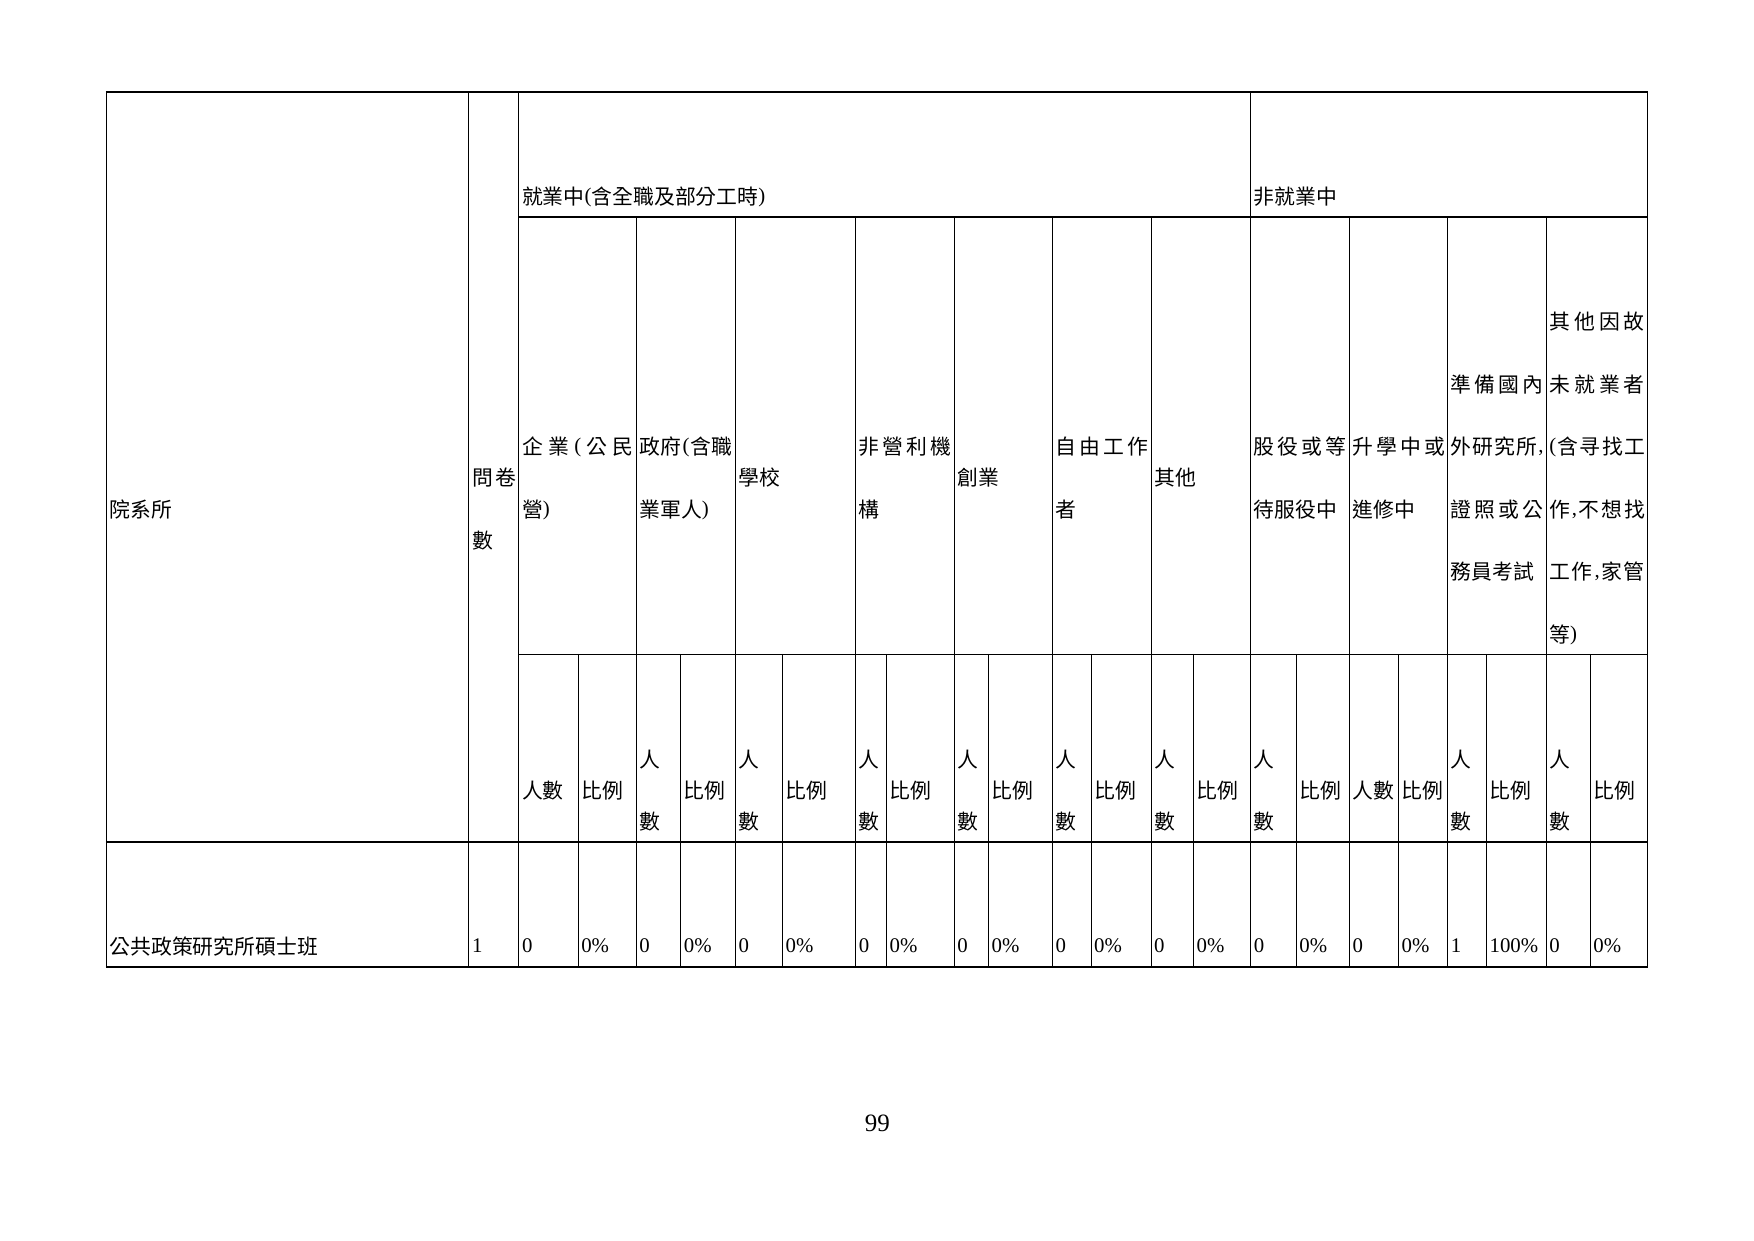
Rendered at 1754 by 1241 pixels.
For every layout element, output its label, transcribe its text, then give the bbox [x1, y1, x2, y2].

table_cell 學校 [736, 218, 855, 654]
table_cell 0% [783, 843, 855, 966]
table_cell 比例 [1399, 655, 1447, 841]
table_cell 0 [955, 843, 988, 966]
table_cell 比例 [681, 655, 735, 841]
table_cell 比例 [1194, 655, 1250, 841]
table_cell 非營利機構 [856, 218, 954, 654]
table_cell 0% [681, 843, 735, 966]
table_cell 比例 [1092, 655, 1151, 841]
table_cell 人數 [856, 655, 886, 841]
table_cell 人數 [1350, 655, 1398, 841]
table_cell 1 [1448, 843, 1486, 966]
table_cell 0 [856, 843, 886, 966]
table_cell 自由工作者 [1053, 218, 1151, 654]
table_cell 比例 [989, 655, 1052, 841]
table_cell 0 [1152, 843, 1193, 966]
table_cell 0% [1092, 843, 1151, 966]
table_header 問卷數 [469, 93, 518, 841]
table_cell 企業(公民營) [519, 218, 636, 654]
table_cell 政府(含職業軍人) [637, 218, 735, 654]
table_cell 1 [469, 843, 518, 966]
table_cell 其他因故未就業者(含寻找工作,不想找工作,家管等) [1547, 218, 1647, 654]
table_cell 升學中或進修中 [1350, 218, 1447, 654]
table_cell 比例 [579, 655, 636, 841]
table_cell 人數 [519, 655, 578, 841]
table_cell 人數 [1448, 655, 1486, 841]
table_cell 人數 [637, 655, 680, 841]
table_cell 0% [989, 843, 1052, 966]
table_header 院系所 [107, 93, 468, 841]
table_cell 比例 [887, 655, 954, 841]
table_cell 比例 [783, 655, 855, 841]
table_cell 0 [637, 843, 680, 966]
table_cell 0% [579, 843, 636, 966]
table_cell 0 [736, 843, 782, 966]
table_cell 100% [1487, 843, 1546, 966]
table_cell 比例 [1297, 655, 1349, 841]
table_cell 0 [519, 843, 578, 966]
table_cell 比例 [1487, 655, 1546, 841]
table_cell 0% [1297, 843, 1349, 966]
table_cell 其他 [1152, 218, 1250, 654]
table_cell 人數 [1152, 655, 1193, 841]
table_cell 人數 [1251, 655, 1296, 841]
table_cell 公共政策研究所碩士班 [107, 843, 468, 966]
table_cell 人數 [1053, 655, 1091, 841]
table_cell 0% [887, 843, 954, 966]
table_cell 人數 [1547, 655, 1590, 841]
table_cell 0 [1251, 843, 1296, 966]
table_cell 0% [1194, 843, 1250, 966]
table_cell 0 [1547, 843, 1590, 966]
table_header 非就業中 [1251, 93, 1647, 216]
table_cell 人數 [955, 655, 988, 841]
table_cell 0% [1399, 843, 1447, 966]
table_cell 0% [1591, 843, 1647, 966]
table_cell 人數 [736, 655, 782, 841]
table_cell 股役或等待服役中 [1251, 218, 1349, 654]
table_header 就業中(含全職及部分工時) [519, 93, 1250, 216]
table_cell 準備國內外研究所,證照或公務員考試 [1448, 218, 1546, 654]
table_cell 比例 [1591, 655, 1647, 841]
table_cell 創業 [955, 218, 1052, 654]
table_cell 0 [1350, 843, 1398, 966]
table_cell 0 [1053, 843, 1091, 966]
